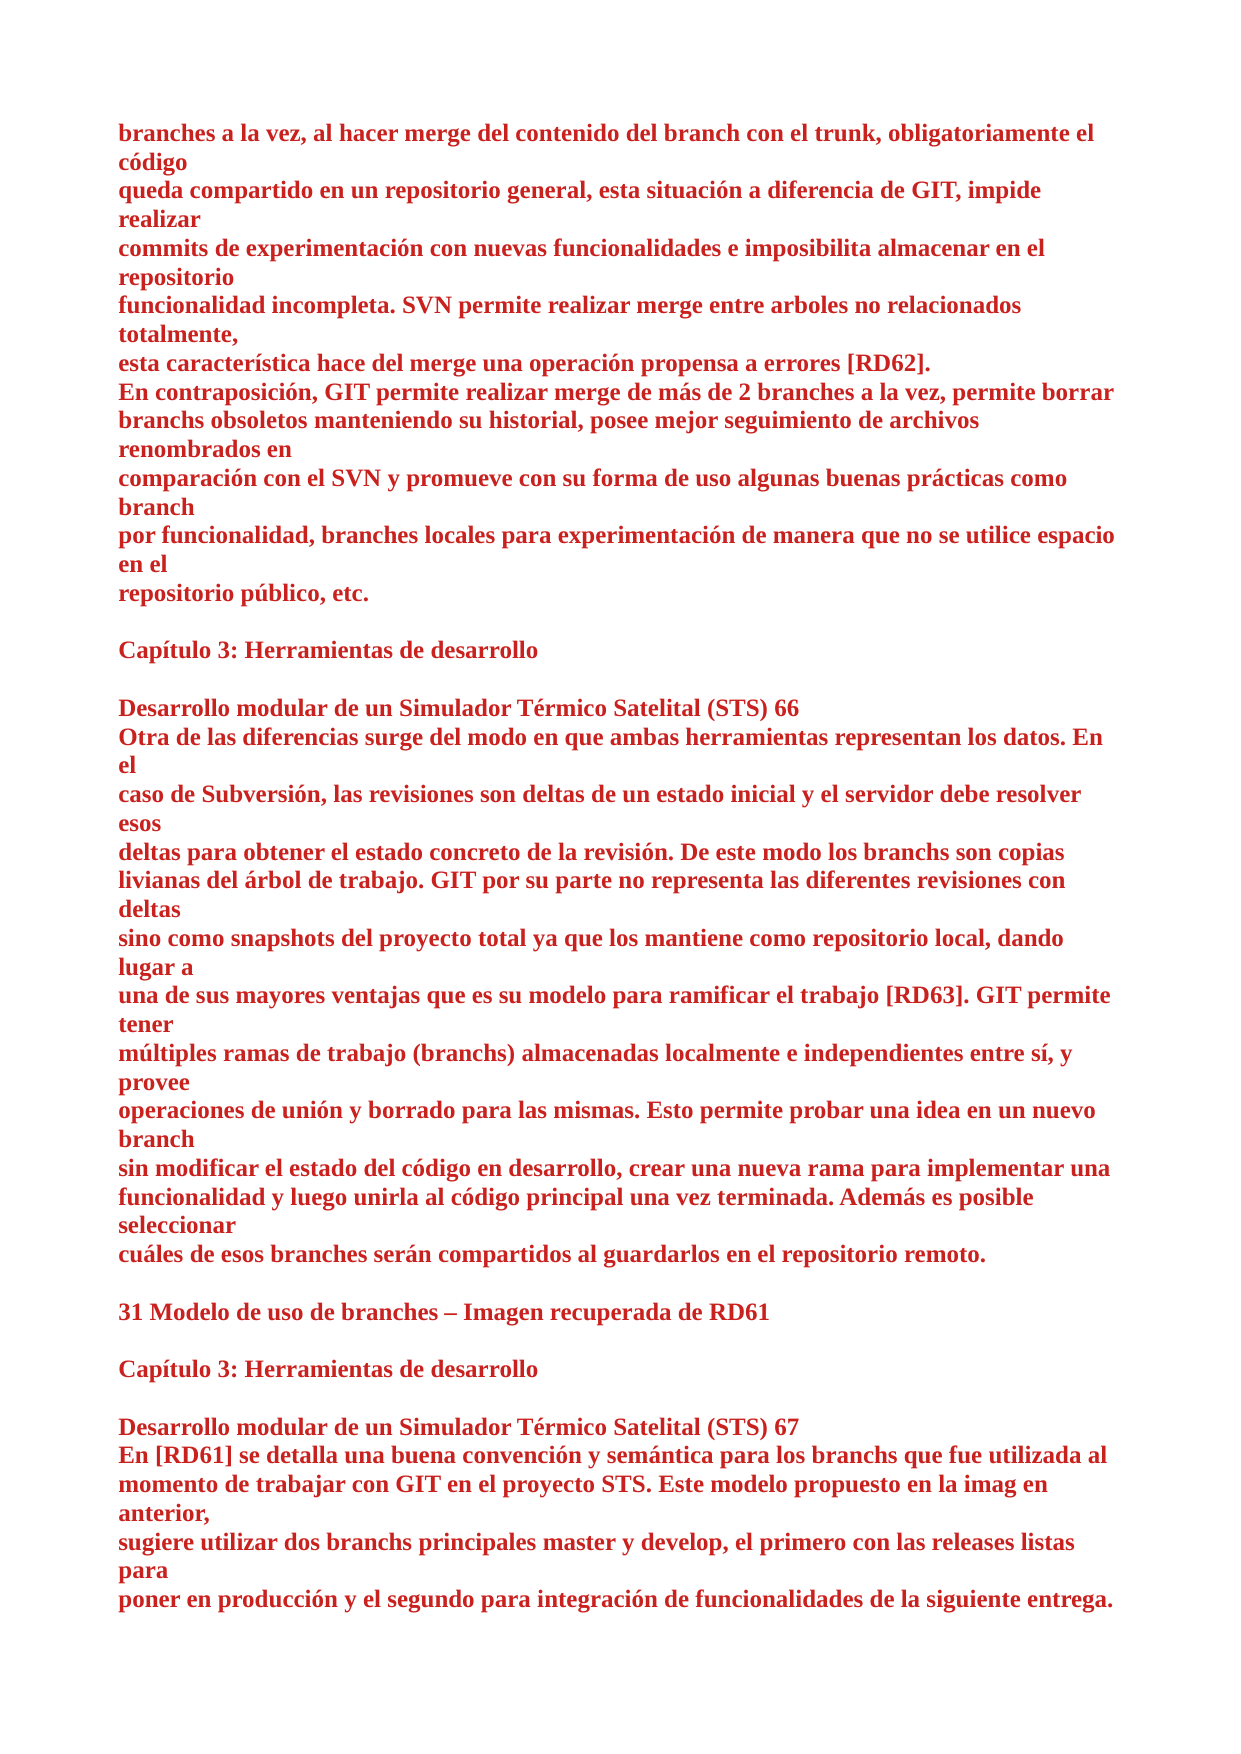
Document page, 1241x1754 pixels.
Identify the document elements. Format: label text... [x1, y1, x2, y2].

text repositorio público, etc. [118, 578, 1122, 607]
text queda compartido en un repositorio general, esta situación a diferencia de GIT, impide realizar [118, 176, 1122, 233]
text por funcionalidad, branches locales para experimentación de manera que no se utilice espacio en el [118, 521, 1122, 578]
text Desarrollo modular de un Simulador Térmico Satelital (STS) 66 [118, 693, 1122, 722]
text branchs obsoletos manteniendo su historial, posee mejor seguimiento de archivos renombrados en [118, 406, 1122, 463]
text 31 Modelo de uso de branches – Imagen recuperada de RD61 [118, 1297, 1122, 1326]
text funcionalidad incompleta. SVN permite realizar merge entre arboles no relacionados totalmente, [118, 291, 1122, 348]
text poner en producción y el segundo para integración de funcionalidades de la siguiente entrega. [118, 1584, 1122, 1613]
text Desarrollo modular de un Simulador Térmico Satelital (STS) 67 [118, 1412, 1122, 1441]
text deltas para obtener el estado concreto de la revisión. De este modo los branchs son copias [118, 837, 1122, 866]
text En contraposición, GIT permite realizar merge de más de 2 branches a la vez, permite borrar [118, 377, 1122, 406]
text sugiere utilizar dos branchs principales master y develop, el primero con las releases listas para [118, 1527, 1122, 1584]
text Capítulo 3: Herramientas de desarrollo [118, 636, 1122, 664]
text cuáles de esos branches serán compartidos al guardarlos en el repositorio remoto. [118, 1239, 1122, 1268]
text commits de experimentación con nuevas funcionalidades e imposibilita almacenar en el repositorio [118, 233, 1122, 291]
text caso de Subversión, las revisiones son deltas de un estado inicial y el servidor debe resolver esos [118, 779, 1122, 837]
text Otra de las diferencias surge del modo en que ambas herramientas representan los datos. En el [118, 722, 1122, 779]
text operaciones de unión y borrado para las mismas. Esto permite probar una idea en un nuevo branch [118, 1096, 1122, 1153]
text una de sus mayores ventajas que es su modelo para ramificar el trabajo [RD63]. GIT permite tener [118, 981, 1122, 1038]
text livianas del árbol de trabajo. GIT por su parte no representa las diferentes revisiones con deltas [118, 866, 1122, 923]
text En [RD61] se detalla una buena convención y semántica para los branchs que fue utilizada al [118, 1441, 1122, 1469]
text funcionalidad y luego unirla al código principal una vez terminada. Además es posible seleccionar [118, 1182, 1122, 1239]
text esta característica hace del merge una operación propensa a errores [RD62]. [118, 348, 1122, 377]
text múltiples ramas de trabajo (branchs) almacenadas localmente e independientes entre sí, y provee [118, 1038, 1122, 1096]
text momento de trabajar con GIT en el proyecto STS. Este modelo propuesto en la imag en anterior, [118, 1469, 1122, 1527]
text branches a la vez, al hacer merge del contenido del branch con el trunk, obligatoriamente el código [118, 118, 1122, 176]
text sino como snapshots del proyecto total ya que los mantiene como repositorio local, dando lugar a [118, 923, 1122, 981]
text comparación con el SVN y promueve con su forma de uso algunas buenas prácticas como branch [118, 463, 1122, 521]
text sin modificar el estado del código en desarrollo, crear una nueva rama para implementar una [118, 1153, 1122, 1182]
text Capítulo 3: Herramientas de desarrollo [118, 1354, 1122, 1383]
